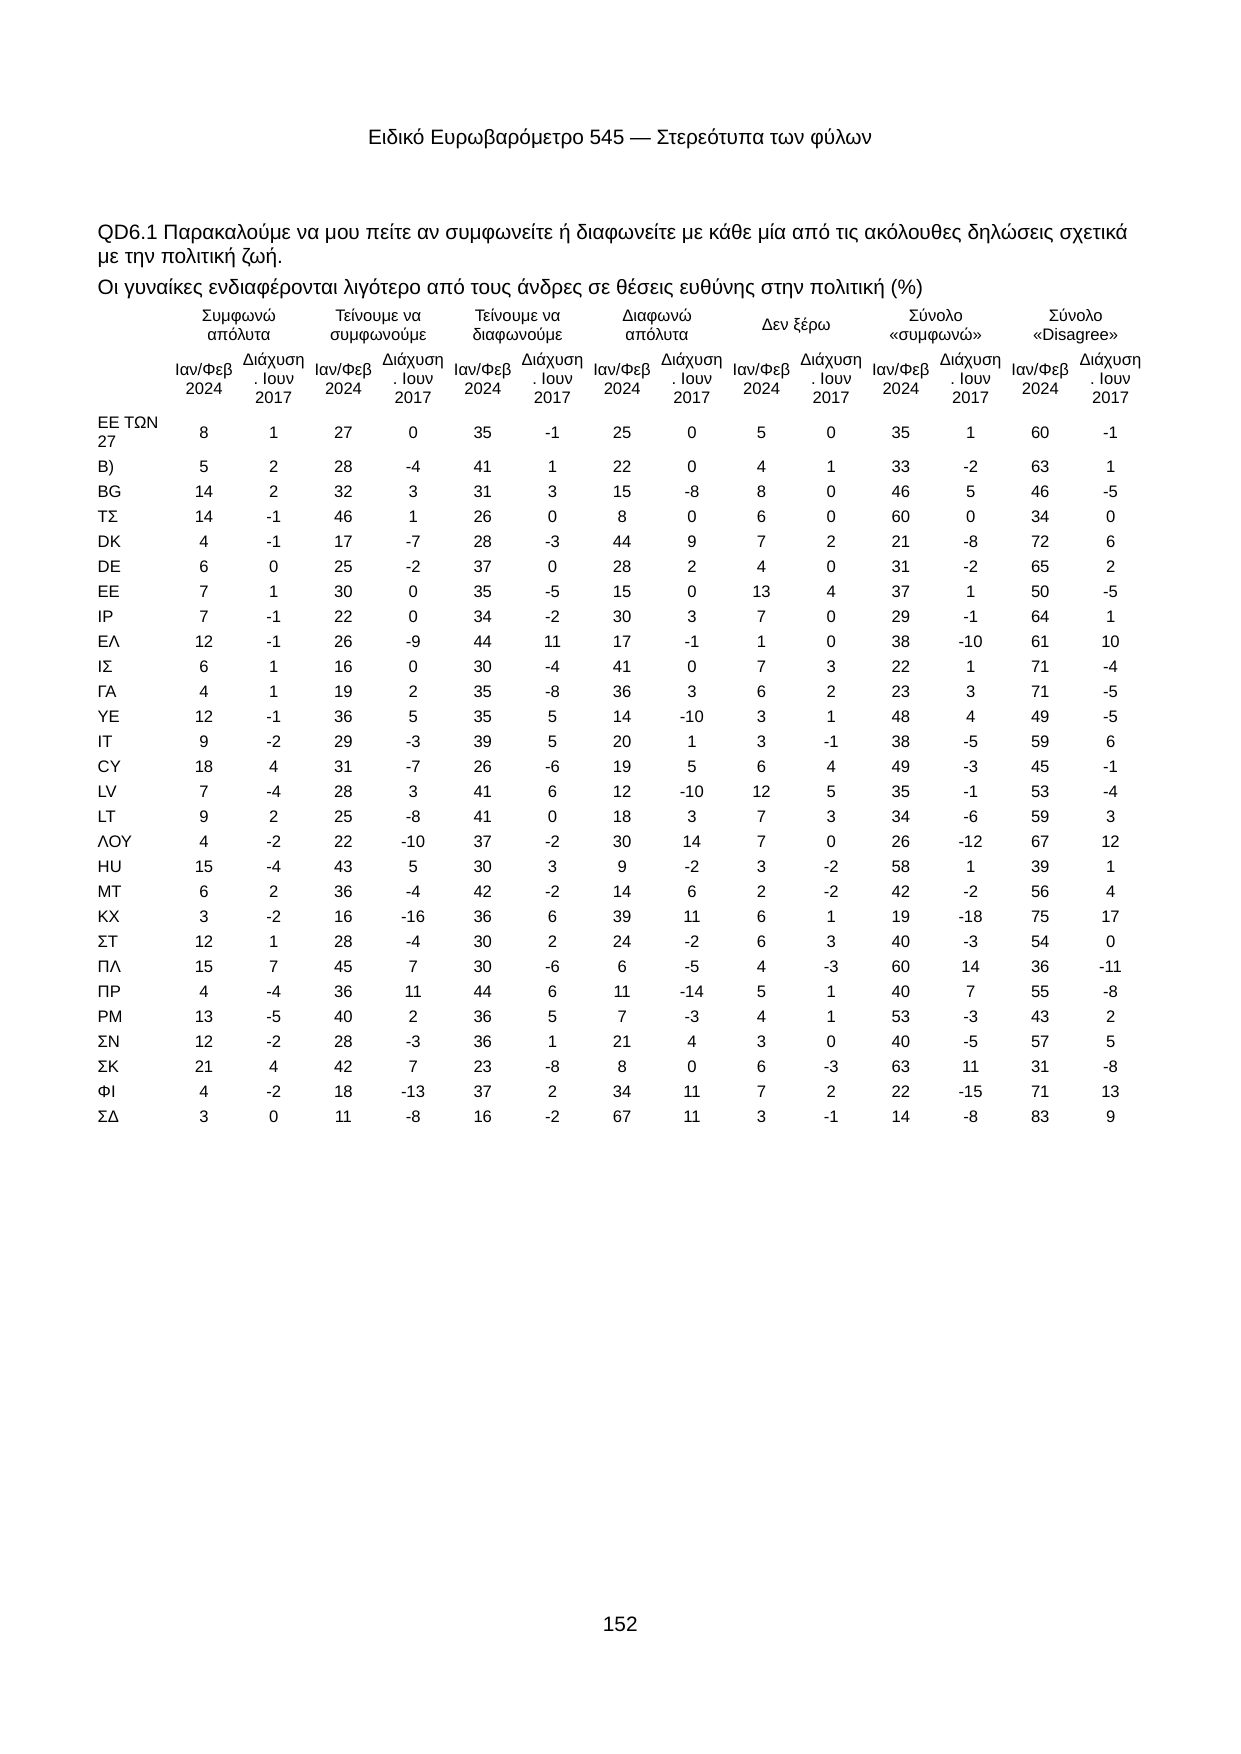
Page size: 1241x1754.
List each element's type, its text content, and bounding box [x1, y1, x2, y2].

table_cell 7 [378, 1054, 448, 1079]
table_cell 14 [169, 504, 239, 529]
table_cell 22 [587, 454, 657, 479]
table_cell Ιαν/Φεβ 2024 [726, 347, 796, 410]
table_cell 2 [378, 679, 448, 704]
table_cell 12 [587, 779, 657, 804]
table_cell 20 [587, 729, 657, 754]
table_cell -2 [796, 854, 866, 879]
table_cell 60 [866, 954, 936, 979]
table_cell 11 [308, 1104, 378, 1129]
table_cell 7 [726, 604, 796, 629]
table_cell 14 [169, 479, 239, 504]
table_cell -8 [1075, 979, 1146, 1004]
table_cell -8 [1075, 1054, 1146, 1079]
table_cell 35 [448, 704, 517, 729]
table_cell 3 [936, 679, 1005, 704]
table_cell 1 [936, 410, 1005, 454]
table_cell 5 [518, 1004, 587, 1029]
table_cell 0 [657, 654, 726, 679]
table_cell Οι γυναίκες ενδιαφέρονται λιγότερο από τους άνδρες σε θέσεις ευθύνης στην πολιτική (%) [95, 270, 1146, 303]
table_cell -2 [239, 904, 308, 929]
table_cell -7 [378, 754, 448, 779]
table_cell -1 [936, 604, 1005, 629]
table_cell 37 [448, 1079, 517, 1104]
table_cell ΕΕ [95, 579, 169, 604]
table_cell 2 [657, 554, 726, 579]
table_cell 12 [1075, 829, 1146, 854]
table_cell 3 [796, 654, 866, 679]
table_cell 5 [378, 854, 448, 879]
table_cell -6 [518, 754, 587, 779]
table_cell -5 [1075, 479, 1146, 504]
table_cell 0 [378, 654, 448, 679]
table_cell 0 [796, 1029, 866, 1054]
table_cell 14 [587, 704, 657, 729]
table_cell ΕΛ [95, 629, 169, 654]
table_cell 60 [1005, 410, 1075, 454]
table_cell ΚΧ [95, 904, 169, 929]
table_cell 46 [866, 479, 936, 504]
table_cell -10 [936, 629, 1005, 654]
table_cell 39 [587, 904, 657, 929]
table_cell 3 [726, 1029, 796, 1054]
table_cell 46 [1005, 479, 1075, 504]
table_cell 19 [866, 904, 936, 929]
table_cell 60 [866, 504, 936, 529]
table_cell 7 [936, 979, 1005, 1004]
table_cell 3 [726, 1104, 796, 1129]
table_cell 36 [308, 979, 378, 1004]
table_cell Ιαν/Φεβ 2024 [866, 347, 936, 410]
table_cell 1 [239, 654, 308, 679]
table_cell 25 [587, 410, 657, 454]
table_cell 0 [657, 1054, 726, 1079]
table_cell ΙΣ [95, 654, 169, 679]
table_cell -14 [657, 979, 726, 1004]
table_cell 12 [169, 629, 239, 654]
table_cell 44 [448, 629, 517, 654]
table_cell 45 [308, 954, 378, 979]
table_cell 2 [239, 804, 308, 829]
table_cell 11 [657, 1079, 726, 1104]
table_cell -2 [239, 829, 308, 854]
table_cell 17 [308, 529, 378, 554]
table_cell 0 [657, 454, 726, 479]
table_cell 30 [587, 604, 657, 629]
table_cell 1 [657, 729, 726, 754]
table_cell 53 [866, 1004, 936, 1029]
table_cell 1 [378, 504, 448, 529]
table_cell 3 [657, 604, 726, 629]
table_cell Δεν ξέρω [726, 303, 866, 347]
table_cell 6 [726, 929, 796, 954]
table_cell IT [95, 729, 169, 754]
table_cell -18 [936, 904, 1005, 929]
table_cell 2 [796, 529, 866, 554]
table_cell 32 [308, 479, 378, 504]
table_cell 1 [1075, 604, 1146, 629]
table_cell 35 [866, 410, 936, 454]
table_cell 11 [657, 904, 726, 929]
table_cell 63 [1005, 454, 1075, 479]
table_cell 2 [378, 1004, 448, 1029]
table_cell -4 [378, 929, 448, 954]
table_cell 15 [169, 854, 239, 879]
table_cell 38 [866, 629, 936, 654]
table_cell 42 [448, 879, 517, 904]
table_cell 4 [169, 679, 239, 704]
table_cell -4 [1075, 779, 1146, 804]
table_cell [95, 303, 169, 347]
table_cell -8 [936, 529, 1005, 554]
table_cell 9 [587, 854, 657, 879]
table_cell 0 [796, 410, 866, 454]
table_cell 1 [239, 410, 308, 454]
table_cell Σύνολο «Disagree» [1005, 303, 1146, 347]
table_cell 14 [936, 954, 1005, 979]
table_cell -4 [239, 779, 308, 804]
table_cell ΓΑ [95, 679, 169, 704]
table_cell -2 [518, 879, 587, 904]
table_cell -10 [657, 704, 726, 729]
table_cell -8 [378, 1104, 448, 1129]
table_cell -2 [239, 1029, 308, 1054]
table_cell 8 [169, 410, 239, 454]
table_cell 0 [657, 504, 726, 529]
table_cell 41 [587, 654, 657, 679]
table_cell 7 [378, 954, 448, 979]
table_cell -6 [936, 804, 1005, 829]
table_cell Σύνολο «συμφωνώ» [866, 303, 1005, 347]
table_cell -1 [1075, 754, 1146, 779]
table_cell -1 [796, 729, 866, 754]
table_cell Ιαν/Φεβ 2024 [1005, 347, 1075, 410]
table_cell ΛΟΥ [95, 829, 169, 854]
table_cell -1 [239, 629, 308, 654]
table_cell -10 [657, 779, 726, 804]
table_cell 0 [796, 829, 866, 854]
table_cell 71 [1005, 679, 1075, 704]
table_cell -12 [936, 829, 1005, 854]
table_cell -2 [239, 1079, 308, 1104]
table_cell 3 [726, 704, 796, 729]
table_cell 1 [936, 579, 1005, 604]
table_cell 3 [657, 679, 726, 704]
table_cell 3 [726, 854, 796, 879]
table_cell Διάχυση. Ιουν 2017 [936, 347, 1005, 410]
table_cell -2 [936, 454, 1005, 479]
table_cell 30 [448, 854, 517, 879]
table_cell 22 [308, 829, 378, 854]
table_cell 34 [1005, 504, 1075, 529]
table_cell 36 [308, 879, 378, 904]
table_cell 3 [169, 1104, 239, 1129]
table_cell 2 [796, 1079, 866, 1104]
table_cell 17 [587, 629, 657, 654]
table_cell Τείνουμε να συμφωνούμε [308, 303, 448, 347]
table_cell -1 [1075, 410, 1146, 454]
table_cell 6 [726, 1054, 796, 1079]
table_cell 1 [239, 579, 308, 604]
table_cell 40 [866, 979, 936, 1004]
table_cell 4 [169, 979, 239, 1004]
table_cell 1 [1075, 454, 1146, 479]
table_cell -5 [657, 954, 726, 979]
table_cell 1 [796, 979, 866, 1004]
table_cell 0 [796, 604, 866, 629]
table_cell 41 [448, 779, 517, 804]
table_cell Διάχυση. Ιουν 2017 [378, 347, 448, 410]
table_cell 4 [1075, 879, 1146, 904]
table_cell 59 [1005, 729, 1075, 754]
table_cell LT [95, 804, 169, 829]
table_cell 4 [726, 1004, 796, 1029]
table_cell -2 [518, 829, 587, 854]
table_cell Τείνουμε να διαφωνούμε [448, 303, 587, 347]
table_cell 1 [518, 454, 587, 479]
table_cell 67 [1005, 829, 1075, 854]
table_cell 31 [448, 479, 517, 504]
table_cell 63 [866, 1054, 936, 1079]
table_cell 3 [796, 929, 866, 954]
table_cell 37 [866, 579, 936, 604]
table_cell 6 [726, 679, 796, 704]
table_cell Ιαν/Φεβ 2024 [169, 347, 239, 410]
table_cell 7 [726, 804, 796, 829]
table_cell 2 [796, 679, 866, 704]
table_cell 40 [866, 1029, 936, 1054]
table_cell 2 [239, 454, 308, 479]
table_cell 26 [448, 504, 517, 529]
table_cell 75 [1005, 904, 1075, 929]
table_cell 54 [1005, 929, 1075, 954]
table_cell 30 [308, 579, 378, 604]
table_cell 5 [518, 729, 587, 754]
table_cell 24 [587, 929, 657, 954]
table_cell 7 [726, 654, 796, 679]
table_cell -3 [796, 1054, 866, 1079]
table_cell Διάχυση. Ιουν 2017 [518, 347, 587, 410]
table_cell 3 [169, 904, 239, 929]
table_cell 72 [1005, 529, 1075, 554]
table_cell -5 [936, 1029, 1005, 1054]
table_cell -2 [518, 1104, 587, 1129]
table_cell 5 [378, 704, 448, 729]
table_cell 6 [657, 879, 726, 904]
table_cell 16 [308, 654, 378, 679]
table_cell 0 [518, 554, 587, 579]
table_cell Ιαν/Φεβ 2024 [587, 347, 657, 410]
table_cell 14 [657, 829, 726, 854]
table_cell 22 [308, 604, 378, 629]
table_cell 5 [657, 754, 726, 779]
table_cell -4 [378, 454, 448, 479]
table_cell 4 [936, 704, 1005, 729]
table_cell 4 [239, 754, 308, 779]
table_cell 27 [308, 410, 378, 454]
table_cell 29 [866, 604, 936, 629]
table_cell 7 [239, 954, 308, 979]
table_cell 1 [796, 904, 866, 929]
table_cell 7 [587, 1004, 657, 1029]
table_cell 9 [1075, 1104, 1146, 1129]
table_cell 3 [378, 479, 448, 504]
table_cell 6 [169, 879, 239, 904]
table_cell 2 [239, 879, 308, 904]
table_cell 0 [796, 479, 866, 504]
table_cell DE [95, 554, 169, 579]
table_cell 8 [726, 479, 796, 504]
table_cell 7 [169, 579, 239, 604]
table_cell 34 [587, 1079, 657, 1104]
table_cell 12 [726, 779, 796, 804]
table_cell 18 [308, 1079, 378, 1104]
table_cell -8 [518, 679, 587, 704]
table_cell -1 [239, 604, 308, 629]
table_cell 42 [308, 1054, 378, 1079]
table_cell 11 [657, 1104, 726, 1129]
table_cell 5 [796, 779, 866, 804]
table_cell -2 [796, 879, 866, 904]
table_cell ΕΕ ΤΩΝ 27 [95, 410, 169, 454]
table_cell 2 [239, 479, 308, 504]
table_cell -8 [378, 804, 448, 829]
table_cell 1 [936, 854, 1005, 879]
table_cell 9 [657, 529, 726, 554]
table_cell 35 [866, 779, 936, 804]
table_cell -10 [378, 829, 448, 854]
table_cell -5 [1075, 579, 1146, 604]
table_cell 26 [308, 629, 378, 654]
table_cell Διάχυση. Ιουν 2017 [1075, 347, 1146, 410]
table_cell 4 [796, 579, 866, 604]
table_cell -2 [239, 729, 308, 754]
table_cell 36 [1005, 954, 1075, 979]
table_cell -16 [378, 904, 448, 929]
table_cell 0 [796, 504, 866, 529]
table_cell -2 [657, 854, 726, 879]
table_cell 49 [1005, 704, 1075, 729]
table_cell 36 [448, 1004, 517, 1029]
table_cell -4 [239, 979, 308, 1004]
table_cell -1 [239, 504, 308, 529]
table_cell 56 [1005, 879, 1075, 904]
table_cell 1 [796, 454, 866, 479]
table_cell 23 [448, 1054, 517, 1079]
table_cell 4 [796, 754, 866, 779]
table_cell 59 [1005, 804, 1075, 829]
table_cell 49 [866, 754, 936, 779]
table_cell 14 [866, 1104, 936, 1129]
table_cell 12 [169, 704, 239, 729]
table_cell ΡΜ [95, 1004, 169, 1029]
table_cell 25 [308, 554, 378, 579]
table_cell 39 [1005, 854, 1075, 879]
table_cell 36 [587, 679, 657, 704]
table_cell -3 [936, 929, 1005, 954]
table_cell -3 [796, 954, 866, 979]
table_cell -8 [936, 1104, 1005, 1129]
table_cell 31 [308, 754, 378, 779]
table_cell 1 [796, 1004, 866, 1029]
table_cell [95, 347, 169, 410]
table_cell ΠΛ [95, 954, 169, 979]
table_cell DK [95, 529, 169, 554]
table_cell 0 [1075, 504, 1146, 529]
table_cell 18 [587, 804, 657, 829]
table_cell 58 [866, 854, 936, 879]
table_cell 4 [169, 1079, 239, 1104]
table_cell 45 [1005, 754, 1075, 779]
table_cell 5 [1075, 1029, 1146, 1054]
table_cell 0 [378, 604, 448, 629]
table_cell 3 [796, 804, 866, 829]
table_cell 35 [448, 410, 517, 454]
table_cell -3 [936, 754, 1005, 779]
table_cell 10 [1075, 629, 1146, 654]
table_cell 7 [169, 779, 239, 804]
table_cell 26 [448, 754, 517, 779]
table_cell 14 [587, 879, 657, 904]
table_cell 48 [866, 704, 936, 729]
table_cell 0 [936, 504, 1005, 529]
table_cell 61 [1005, 629, 1075, 654]
table_cell 37 [448, 829, 517, 854]
table_cell 6 [169, 654, 239, 679]
table_cell 1 [936, 654, 1005, 679]
table_cell 2 [1075, 554, 1146, 579]
table_cell -3 [378, 1029, 448, 1054]
table_cell 44 [448, 979, 517, 1004]
table_cell 2 [726, 879, 796, 904]
table_cell 41 [448, 454, 517, 479]
table_cell 40 [866, 929, 936, 954]
table_cell 17 [1075, 904, 1146, 929]
table_cell 44 [587, 529, 657, 554]
table_cell 6 [518, 904, 587, 929]
table_cell 11 [936, 1054, 1005, 1079]
table_cell 26 [866, 829, 936, 854]
table_cell -3 [657, 1004, 726, 1029]
table_cell 30 [448, 929, 517, 954]
table_cell BG [95, 479, 169, 504]
table_cell 4 [726, 454, 796, 479]
table_cell 15 [587, 579, 657, 604]
table_cell 6 [1075, 529, 1146, 554]
table_cell 34 [866, 804, 936, 829]
table_cell 6 [518, 979, 587, 1004]
table_cell 28 [308, 929, 378, 954]
table_cell 5 [518, 704, 587, 729]
table_cell 8 [587, 504, 657, 529]
table_cell 22 [866, 654, 936, 679]
table_cell 7 [726, 1079, 796, 1104]
table_cell 0 [239, 1104, 308, 1129]
table_cell -13 [378, 1079, 448, 1104]
table_cell 25 [308, 804, 378, 829]
table_cell 2 [518, 929, 587, 954]
table_cell 43 [1005, 1004, 1075, 1029]
table_cell 83 [1005, 1104, 1075, 1129]
table_cell 23 [866, 679, 936, 704]
table_cell 1 [1075, 854, 1146, 879]
table_cell 0 [239, 554, 308, 579]
table_cell 30 [587, 829, 657, 854]
table_cell Διάχυση. Ιουν 2017 [239, 347, 308, 410]
table_cell 6 [726, 754, 796, 779]
table_cell 13 [1075, 1079, 1146, 1104]
table_header QD6.1 Παρακαλούμε να μου πείτε αν συμφωνείτε ή διαφωνείτε με κάθε μία από τις ακόλουθες δηλώσεις σχετικά με την πολιτική ζωή. [95, 217, 1146, 270]
table_cell -2 [378, 554, 448, 579]
table_cell 9 [169, 729, 239, 754]
table_cell -9 [378, 629, 448, 654]
table_cell 15 [587, 479, 657, 504]
table_cell 19 [308, 679, 378, 704]
table_cell ΜΤ [95, 879, 169, 904]
table_cell 1 [796, 704, 866, 729]
table_cell 6 [1075, 729, 1146, 754]
table_cell 35 [448, 679, 517, 704]
table_cell 4 [657, 1029, 726, 1054]
table_cell 16 [308, 904, 378, 929]
table_cell 36 [448, 904, 517, 929]
table_cell 28 [587, 554, 657, 579]
table_cell ΦΙ [95, 1079, 169, 1104]
table_cell 8 [587, 1054, 657, 1079]
table_cell Διαφωνώ απόλυτα [587, 303, 726, 347]
table_cell Διάχυση. Ιουν 2017 [796, 347, 866, 410]
table_cell 6 [726, 904, 796, 929]
table_cell 18 [169, 754, 239, 779]
table_cell 57 [1005, 1029, 1075, 1054]
table_cell 0 [657, 579, 726, 604]
table_cell 40 [308, 1004, 378, 1029]
table_cell 7 [169, 604, 239, 629]
table_cell 2 [1075, 1004, 1146, 1029]
table_cell 3 [1075, 804, 1146, 829]
table_cell 5 [726, 979, 796, 1004]
table_cell 64 [1005, 604, 1075, 629]
table_cell -2 [657, 929, 726, 954]
table_cell 12 [169, 1029, 239, 1054]
table_cell -1 [518, 410, 587, 454]
table_cell -1 [657, 629, 726, 654]
table_cell 35 [448, 579, 517, 604]
table_cell 5 [169, 454, 239, 479]
table_cell ΣΔ [95, 1104, 169, 1129]
table_cell 0 [378, 579, 448, 604]
table_cell 21 [169, 1054, 239, 1079]
table_cell 22 [866, 1079, 936, 1104]
table_cell ΙΡ [95, 604, 169, 629]
table_cell 38 [866, 729, 936, 754]
table_cell -8 [518, 1054, 587, 1079]
table_cell Β) [95, 454, 169, 479]
table_cell ΤΣ [95, 504, 169, 529]
table_cell ΣΚ [95, 1054, 169, 1079]
table_cell HU [95, 854, 169, 879]
table_cell 0 [796, 554, 866, 579]
table_cell 9 [169, 804, 239, 829]
table_cell 12 [169, 929, 239, 954]
table_cell 53 [1005, 779, 1075, 804]
table_cell 42 [866, 879, 936, 904]
table_cell 5 [726, 410, 796, 454]
table_cell -3 [936, 1004, 1005, 1029]
table_cell 4 [169, 529, 239, 554]
table_cell 71 [1005, 654, 1075, 679]
table_cell 30 [448, 654, 517, 679]
table_cell Ιαν/Φεβ 2024 [308, 347, 378, 410]
table_cell 67 [587, 1104, 657, 1129]
table_cell 6 [169, 554, 239, 579]
table_cell -4 [239, 854, 308, 879]
table_cell -4 [518, 654, 587, 679]
table_cell 3 [518, 854, 587, 879]
table_cell 6 [518, 779, 587, 804]
table_cell -5 [1075, 679, 1146, 704]
table_cell 4 [239, 1054, 308, 1079]
table_cell Διάχυση. Ιουν 2017 [657, 347, 726, 410]
table_cell ΣΝ [95, 1029, 169, 1054]
table_cell 1 [239, 679, 308, 704]
table_cell -5 [518, 579, 587, 604]
table_cell 4 [169, 829, 239, 854]
table_cell -6 [518, 954, 587, 979]
table_cell 11 [518, 629, 587, 654]
table_cell ΥΕ [95, 704, 169, 729]
table_cell 11 [587, 979, 657, 1004]
table_cell 4 [726, 954, 796, 979]
table_cell 37 [448, 554, 517, 579]
table_cell 3 [657, 804, 726, 829]
table_cell 36 [308, 704, 378, 729]
table_cell -5 [239, 1004, 308, 1029]
table_cell 0 [518, 504, 587, 529]
table_cell 1 [239, 929, 308, 954]
table_cell -1 [239, 529, 308, 554]
table_cell -3 [378, 729, 448, 754]
table_cell -3 [518, 529, 587, 554]
table_cell 0 [518, 804, 587, 829]
table_cell 1 [726, 629, 796, 654]
table_cell 71 [1005, 1079, 1075, 1104]
table_cell ΠΡ [95, 979, 169, 1004]
table_cell 31 [1005, 1054, 1075, 1079]
table_cell -2 [518, 604, 587, 629]
table_cell ΣΤ [95, 929, 169, 954]
table_cell 7 [726, 529, 796, 554]
table_cell -7 [378, 529, 448, 554]
table_cell 11 [378, 979, 448, 1004]
table_cell 2 [518, 1079, 587, 1104]
table_cell -4 [378, 879, 448, 904]
table_cell -5 [936, 729, 1005, 754]
table_cell 0 [657, 410, 726, 454]
table_cell 19 [587, 754, 657, 779]
table_cell 1 [518, 1029, 587, 1054]
table_cell 3 [378, 779, 448, 804]
table_cell -2 [936, 879, 1005, 904]
table_cell 28 [308, 454, 378, 479]
table_cell -15 [936, 1079, 1005, 1104]
table_cell 21 [866, 529, 936, 554]
table_cell -2 [936, 554, 1005, 579]
table_cell 21 [587, 1029, 657, 1054]
table_cell 13 [726, 579, 796, 604]
table_cell Συμφωνώ απόλυτα [169, 303, 308, 347]
table_cell 28 [448, 529, 517, 554]
table_cell 7 [726, 829, 796, 854]
table_cell 30 [448, 954, 517, 979]
table_cell 43 [308, 854, 378, 879]
table_cell 16 [448, 1104, 517, 1129]
table_cell -4 [1075, 654, 1146, 679]
table_cell CY [95, 754, 169, 779]
table_cell 5 [936, 479, 1005, 504]
table_cell 31 [866, 554, 936, 579]
table_cell 39 [448, 729, 517, 754]
table_cell 0 [796, 629, 866, 654]
table_cell 65 [1005, 554, 1075, 579]
table_cell 6 [587, 954, 657, 979]
table_cell 55 [1005, 979, 1075, 1004]
table_cell 50 [1005, 579, 1075, 604]
table_cell 34 [448, 604, 517, 629]
table_cell 28 [308, 779, 378, 804]
table_cell 33 [866, 454, 936, 479]
table_cell 46 [308, 504, 378, 529]
table_cell -1 [796, 1104, 866, 1129]
table_cell LV [95, 779, 169, 804]
table_cell 41 [448, 804, 517, 829]
table_cell -5 [1075, 704, 1146, 729]
table_cell 13 [169, 1004, 239, 1029]
table_cell 6 [726, 504, 796, 529]
table_cell 0 [1075, 929, 1146, 954]
table_cell 0 [378, 410, 448, 454]
table_cell 3 [518, 479, 587, 504]
table_cell 36 [448, 1029, 517, 1054]
table_cell 4 [726, 554, 796, 579]
table_cell -8 [657, 479, 726, 504]
table_cell -1 [936, 779, 1005, 804]
table_cell 15 [169, 954, 239, 979]
table_cell 29 [308, 729, 378, 754]
table_cell 3 [726, 729, 796, 754]
table_cell -1 [239, 704, 308, 729]
table_cell 28 [308, 1029, 378, 1054]
table_cell -11 [1075, 954, 1146, 979]
table_cell Ιαν/Φεβ 2024 [448, 347, 517, 410]
